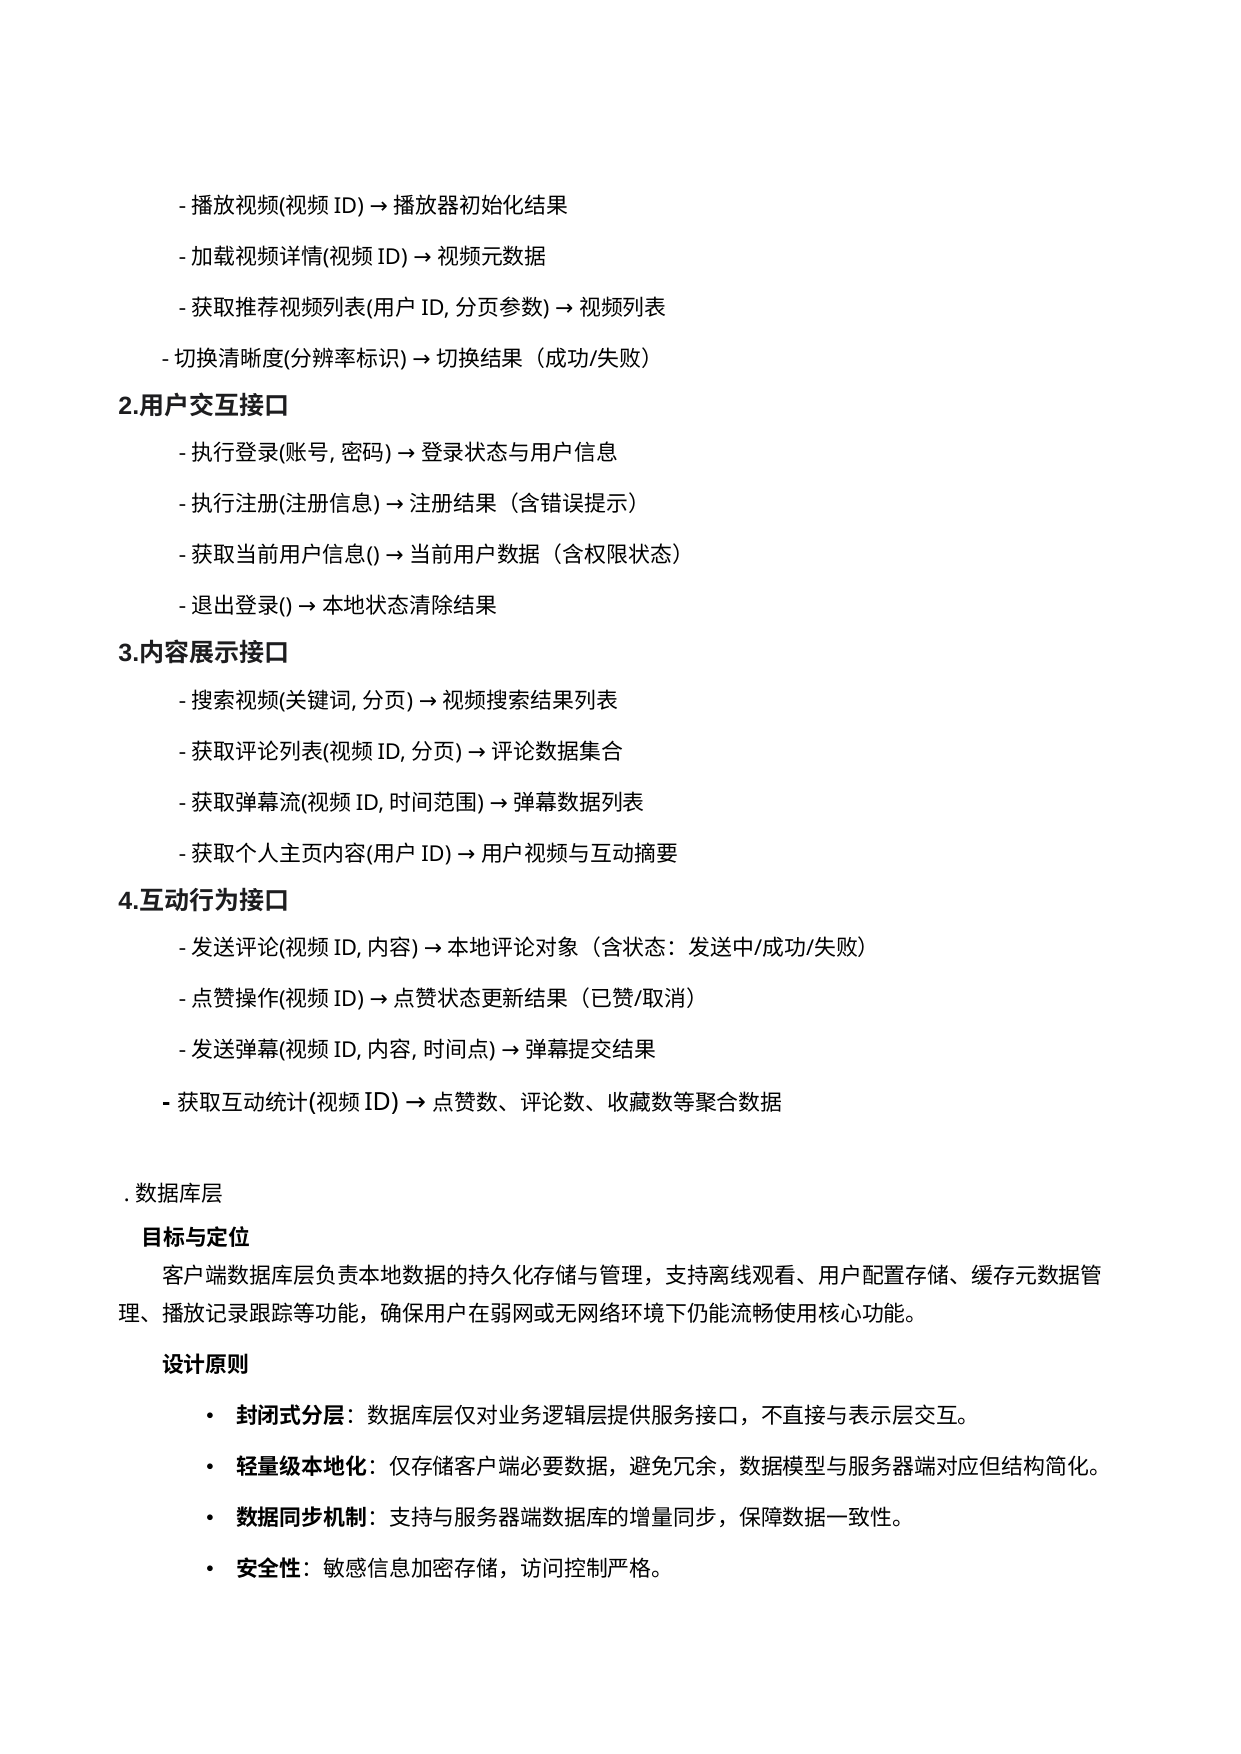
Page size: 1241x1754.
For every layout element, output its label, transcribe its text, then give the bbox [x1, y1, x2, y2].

text 2.用户交互接口 [118, 385, 1122, 422]
text - 获取弹幕流(视频ID, 时间范围) → 弹幕数据列表 [118, 785, 1122, 817]
text 4.互动行为接口 [118, 881, 1122, 917]
subtitle 数据库层 [118, 1176, 1122, 1208]
text - 执行注册(注册信息) → 注册结果（含错误提示） [118, 486, 1122, 518]
text - 点赞操作(视频ID) → 点赞状态更新结果（已赞/取消） [118, 981, 1122, 1013]
text - 退出登录() → 本地状态清除结果 [118, 588, 1122, 620]
text - 发送评论(视频ID, 内容) → 本地评论对象（含状态：发送中/成功/失败） [118, 930, 1122, 962]
text - 搜索视频(关键词, 分页) → 视频搜索结果列表 [118, 683, 1122, 714]
text - 获取个人主页内容(用户ID) → 用户视频与互动摘要 [118, 836, 1122, 868]
text - 切换清晰度(分辨率标识) → 切换结果（成功/失败） [118, 341, 1122, 372]
text 设计原则 [118, 1347, 1122, 1379]
list 轻量级本地化：仅存储客户端必要数据，避免冗余，数据模型与服务器端对应但结构简化。 [162, 1449, 1122, 1481]
text 3.内容展示接口 [118, 633, 1122, 669]
text - 获取评论列表(视频ID, 分页) → 评论数据集合 [118, 734, 1122, 766]
list 安全性：敏感信息加密存储，访问控制严格。 [162, 1551, 1122, 1582]
text - 执行登录(账号, 密码) → 登录状态与用户信息 [118, 435, 1122, 467]
text - 发送弹幕(视频ID, 内容, 时间点) → 弹幕提交结果 [118, 1032, 1122, 1064]
list 封闭式分层：数据库层仅对业务逻辑层提供服务接口，不直接与表示层交互。 [162, 1398, 1122, 1430]
list 数据同步机制：支持与服务器端数据库的增量同步，保障数据一致性。 [162, 1500, 1122, 1531]
text - 播放视频(视频ID) → 播放器初始化结果 [118, 188, 1122, 219]
text - 获取当前用户信息() → 当前用户数据（含权限状态） [118, 537, 1122, 569]
text - 获取推荐视频列表(用户ID, 分页参数) → 视频列表 [118, 290, 1122, 321]
text - 加载视频详情(视频ID) → 视频元数据 [118, 239, 1122, 270]
text - 获取互动统计(视频ID) → 点赞数、评论数、收藏数等聚合数据 [118, 1083, 1122, 1118]
text 目标与定位 客户端数据库层负责本地数据的持久化存储与管理，支持离线观看、用户配置存储、缓存元数据管理、播放记录跟踪等功能，确保用户在弱网或无网络环境下仍能流畅使用核心功能。 [118, 1220, 1122, 1328]
